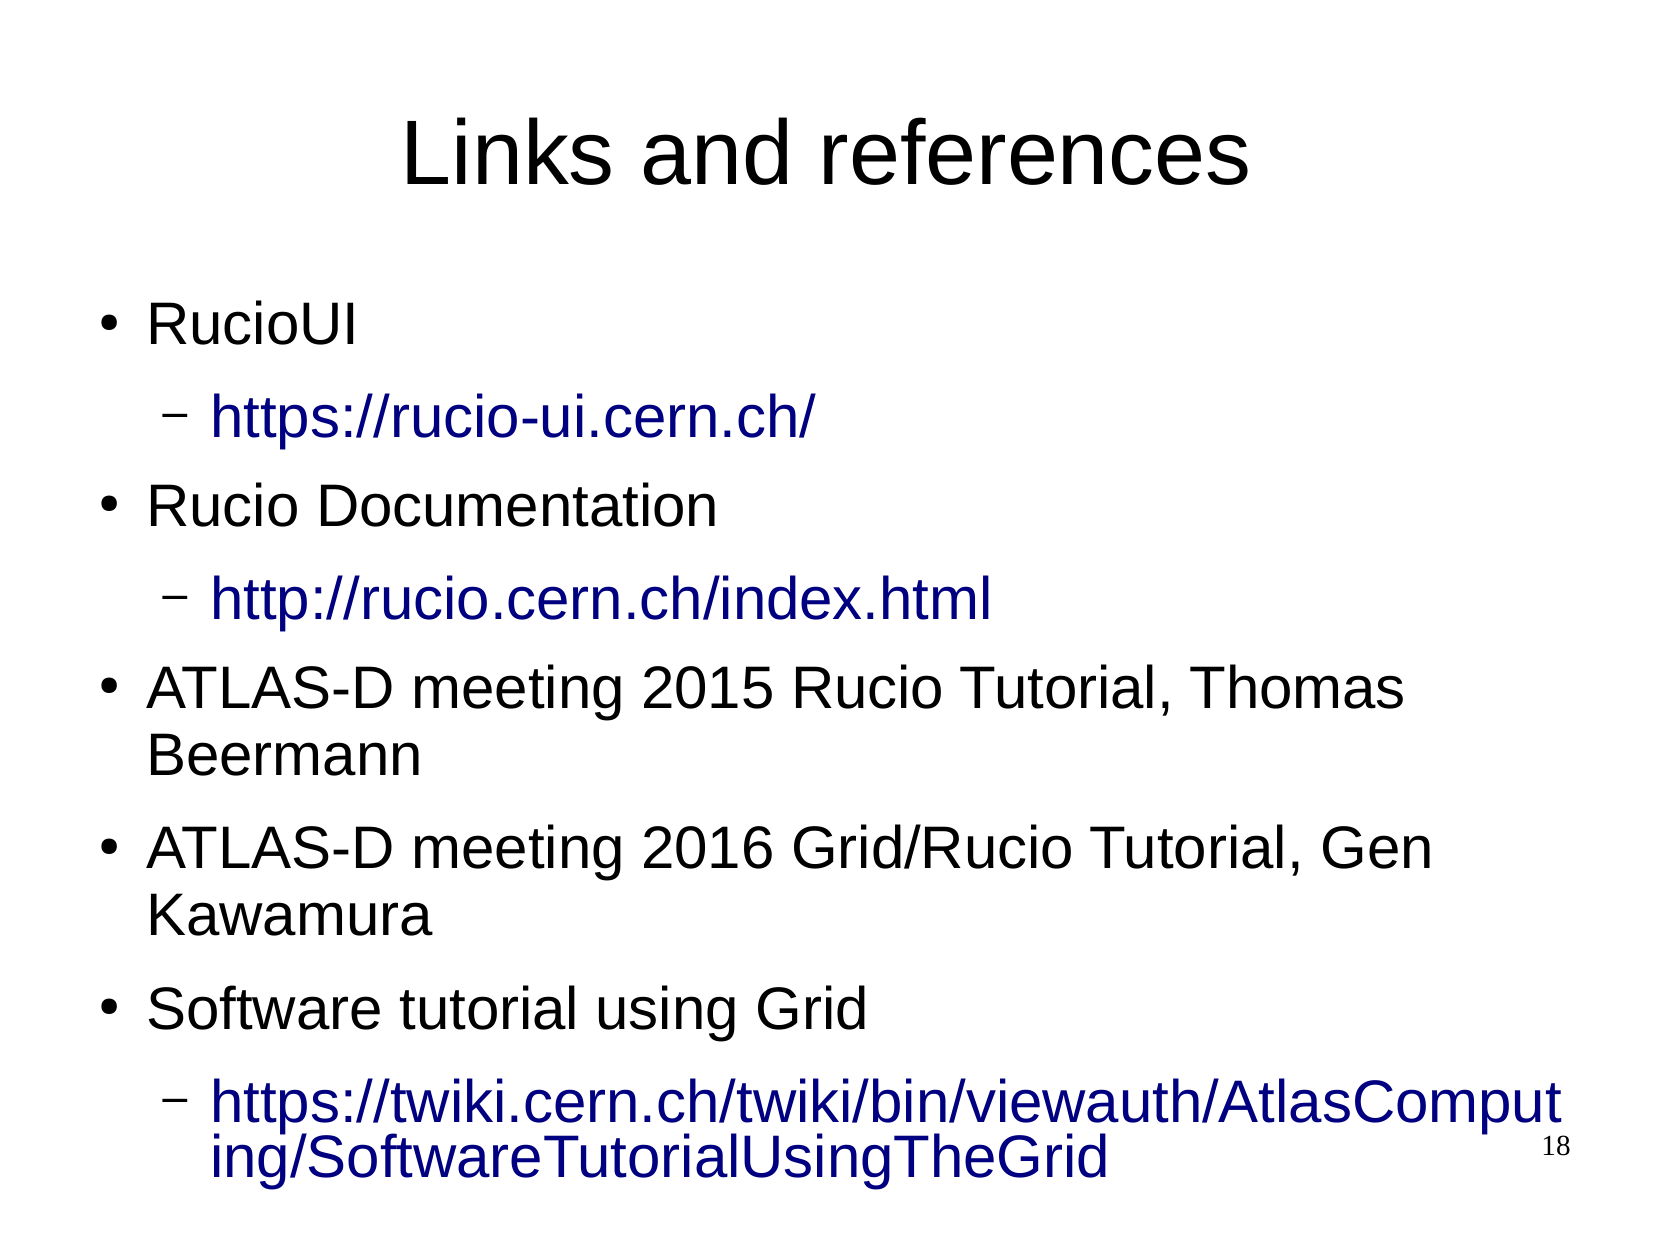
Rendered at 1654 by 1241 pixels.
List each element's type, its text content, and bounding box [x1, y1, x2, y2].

list RucioUI https://rucio-ui.cern.ch/ Rucio Documentation http://rucio.cern.ch/index.html ATLAS-D meeting 2015 Rucio Tutorial, Thomas Beermann ATLAS-D meeting 2016 Grid/Rucio Tutorial, Gen Kawamura Software tutorial using Grid https://twiki.cern.ch/twiki/bin/viewauth/AtlasComputing/SoftwareTutorialUsingTheGrid [82, 290, 1571, 1141]
title Links and references [82, 49, 1571, 257]
